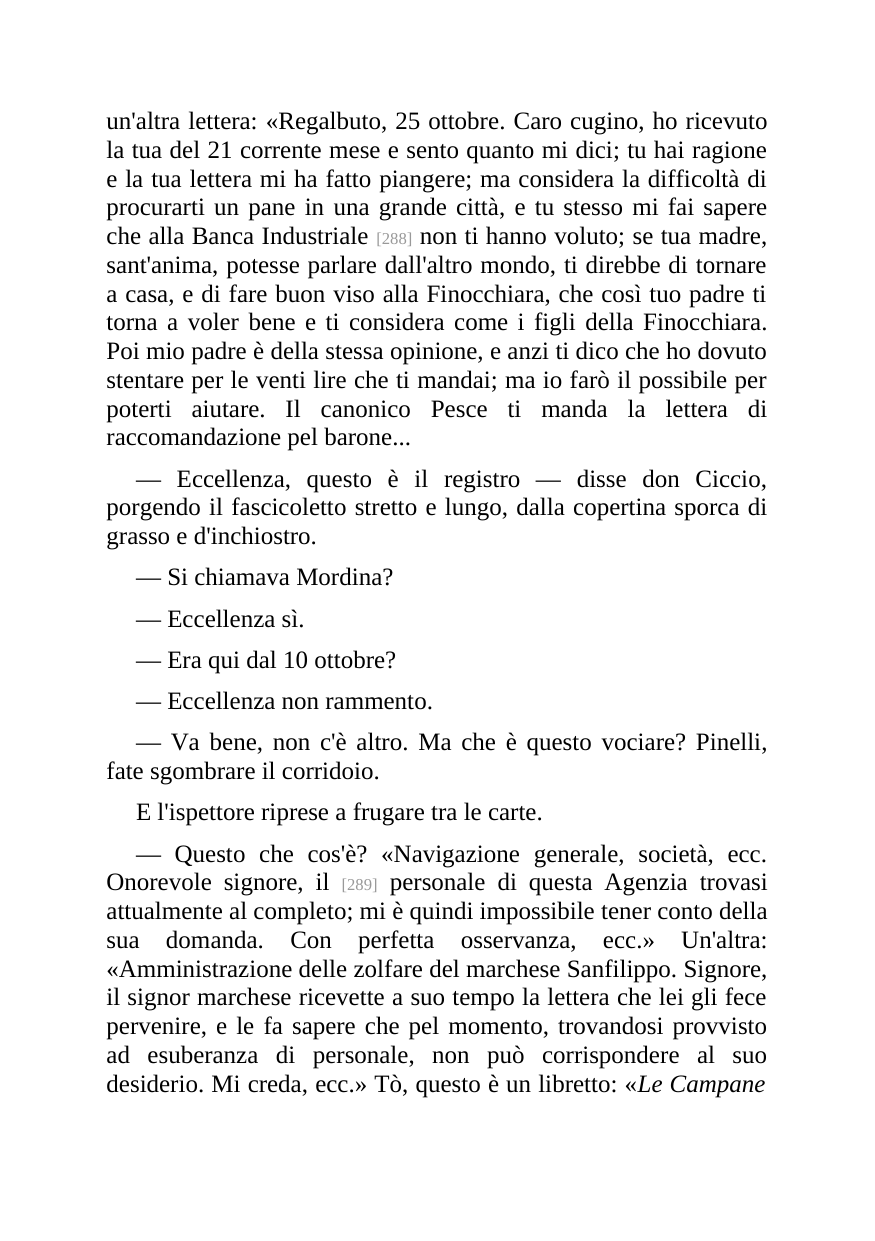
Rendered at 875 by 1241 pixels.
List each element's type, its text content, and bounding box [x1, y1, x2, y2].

text — Questo che cos'è? «Navigazione generale, società, ecc. Onorevole signore, il [289] personale di questa Agenzia trovasi attualmente al completo; mi è quindi impossibile tener conto della sua domanda. Con perfetta osservanza, ecc.» Un'altra: «Amministrazione delle zolfare del marchese Sanfilippo. Signore, il signor marchese ricevette a suo tempo la lettera che lei gli fece pervenire, e le fa sapere che pel momento, trovandosi provvisto ad esuberanza di personale, non può corrispondere al suo desiderio. Mi creda, ecc.» Tò, questo è un libretto: «Le Campane [106, 839, 768, 1097]
text un'altra lettera: «Regalbuto, 25 ottobre. Caro cugino, ho ricevuto la tua del 21 corrente mese e sento quanto mi dici; tu hai ragione e la tua lettera mi ha fatto piangere; ma considera la difficoltà di procurarti un pane in una grande città, e tu stesso mi fai sapere che alla Banca Industriale [288] non ti hanno voluto; se tua madre, sant'anima, potesse parlare dall'altro mondo, ti direbbe di tornare a casa, e di fare buon viso alla Finocchiara, che così tuo padre ti torna a voler bene e ti considera come i figli della Finocchiara. Poi mio padre è della stessa opinione, e anzi ti dico che ho dovuto stentare per le venti lire che ti mandai; ma io farò il possibile per poterti aiutare. Il canonico Pesce ti manda la lettera di raccomandazione pel barone... [106, 106, 768, 451]
text — Eccellenza, questo è il registro — disse don Ciccio, porgendo il fascicoletto stretto e lungo, dalla copertina sporca di grasso e d'inchiostro. [106, 464, 768, 550]
text — Era qui dal 10 ottobre? [106, 645, 768, 674]
text — Eccellenza sì. [106, 604, 768, 632]
text — Va bene, non c'è altro. Ma che è questo vociare? Pinelli, fate sgombrare il corridoio. [106, 727, 768, 785]
text — Si chiamava Mordina? [106, 562, 768, 591]
text — Eccellenza non rammento. [106, 686, 768, 715]
text E l'ispettore riprese a frugare tra le carte. [106, 797, 768, 826]
